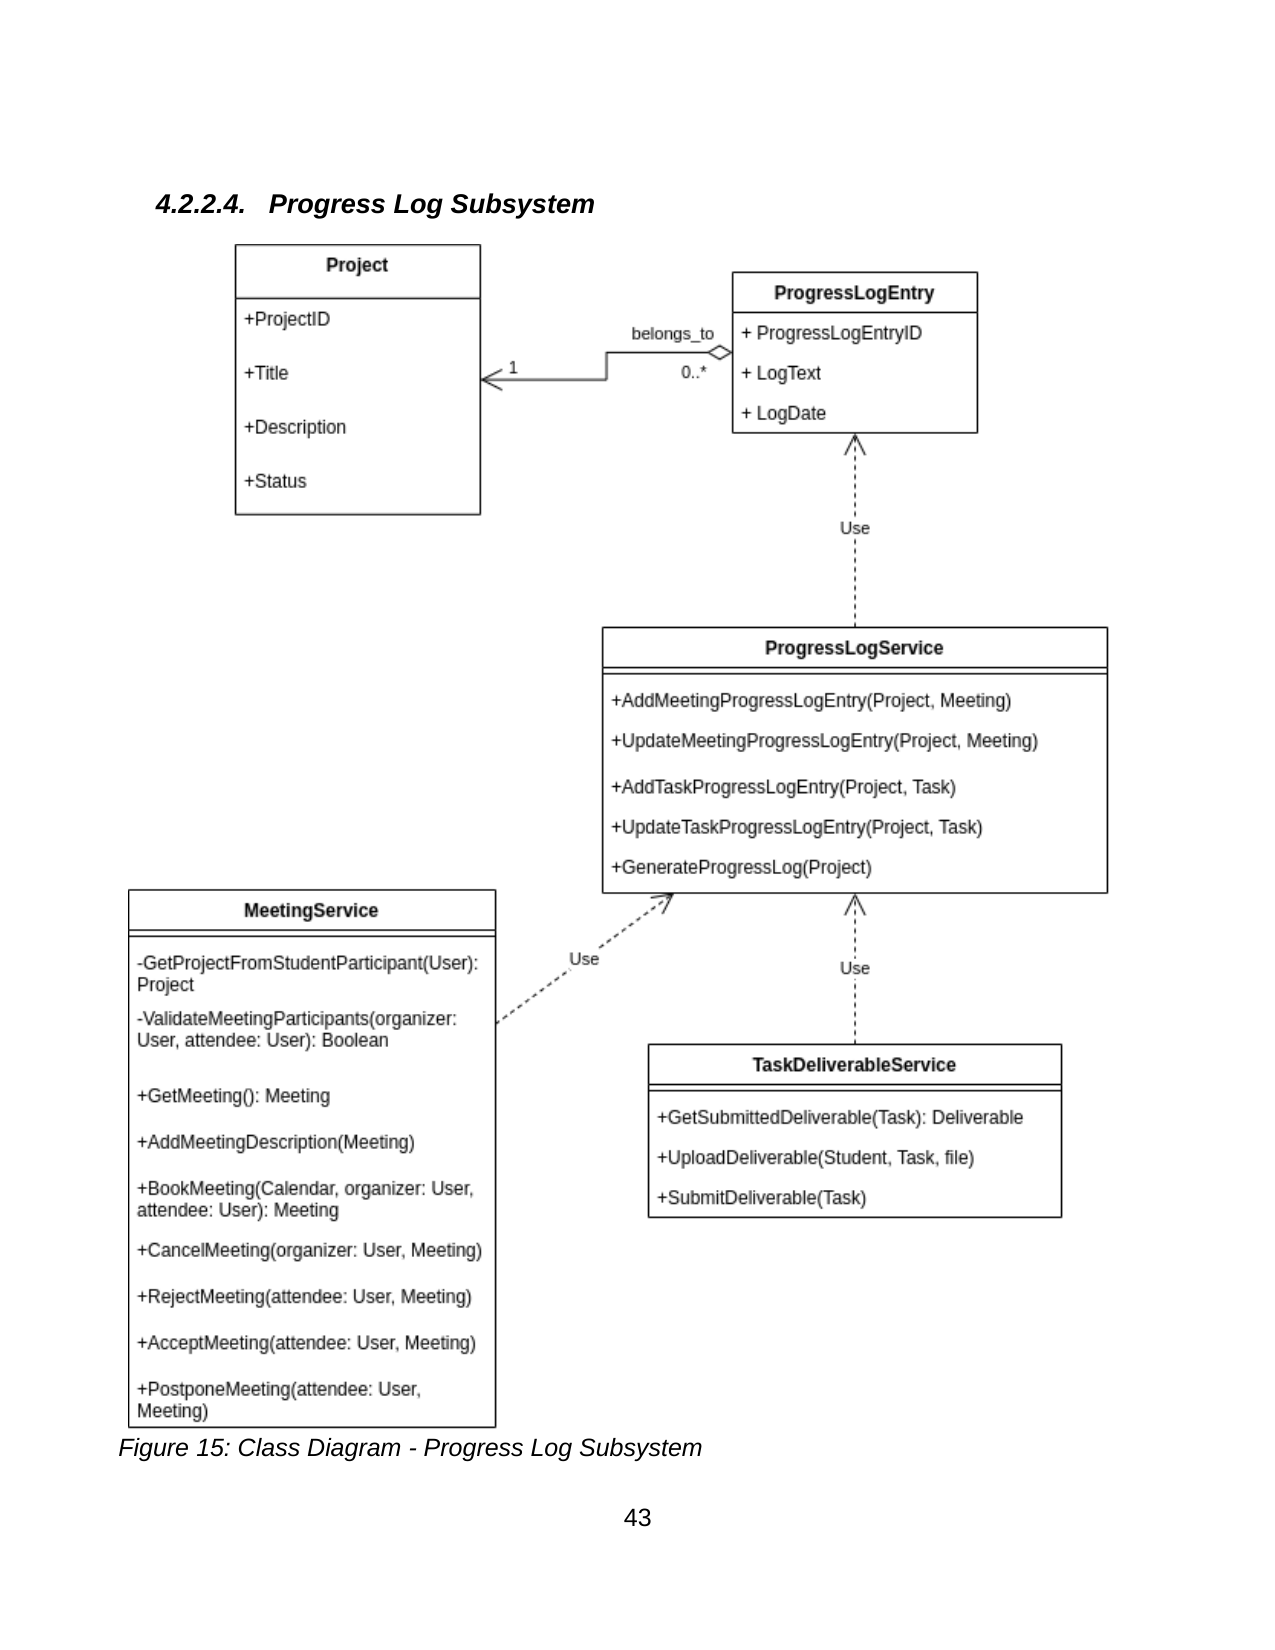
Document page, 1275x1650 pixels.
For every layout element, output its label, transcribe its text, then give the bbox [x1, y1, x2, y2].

picture [128, 244, 1110, 1433]
text Figure 15: Class Diagram - Progress Log Subsystem [118, 1433, 1120, 1461]
subtitle Progress Log Subsystem [156, 188, 1157, 219]
